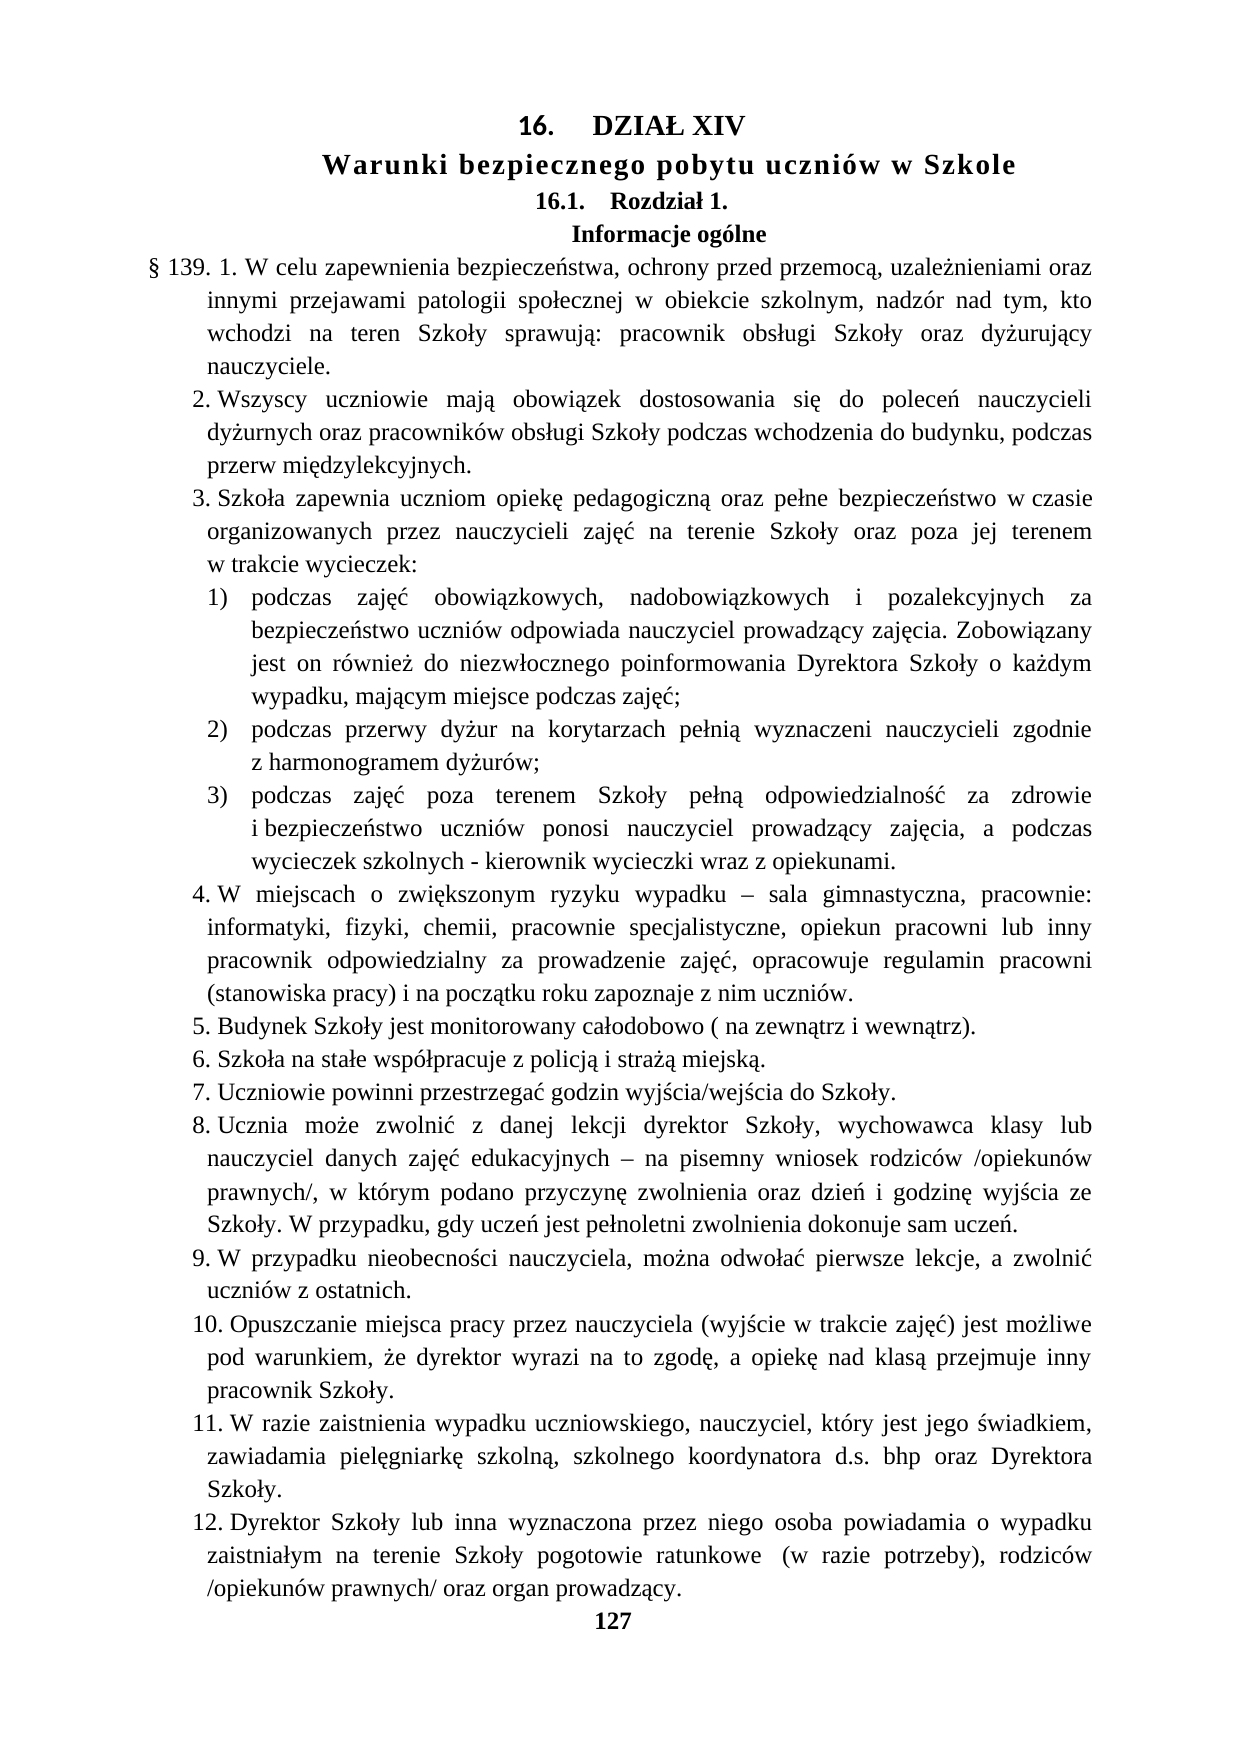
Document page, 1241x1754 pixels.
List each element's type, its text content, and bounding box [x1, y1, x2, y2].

list Dyrektor Szkoły lub inna wyznaczona przez niego osoba powiadamia o wypadku zaistniałym na terenie Szkoły pogotowie ratunkowe (w razie potrzeby), rodziców /opiekunów prawnych/ oraz organ prowadzący. [192, 1507, 1093, 1602]
list Uczniowie powinni przestrzegać godzin wyjścia/wejścia do Szkoły. [192, 1077, 1093, 1106]
text § 139. 1. W celu zapewnienia bezpieczeństwa, ochrony przed przemocą, uzależnieniami oraz innymi przejawami patologii społecznej w obiekcie szkolnym, nadzór nad tym, kto wchodzi na teren Szkoły sprawują: pracownik obsługi Szkoły oraz dyżurujący nauczyciele. [148, 252, 1093, 380]
list Wszyscy uczniowie mają obowiązek dostosowania się do poleceń nauczycieli dyżurnych oraz pracowników obsługi Szkoły podczas wchodzenia do budynku, podczas przerw międzylekcyjnych. [192, 384, 1093, 479]
list podczas zajęć poza terenem Szkoły pełną odpowiedzialność za zdrowie i bezpieczeństwo uczniów ponosi nauczyciel prowadzący zajęcia, a podczas wycieczek szkolnych - kierownik wycieczki wraz z opiekunami. [207, 780, 1093, 875]
list W razie zaistnienia wypadku uczniowskiego, nauczyciel, który jest jego świadkiem, zawiadamia pielęgniarkę szkolną, szkolnego koordynatora d.s. bhp oraz Dyrektora Szkoły. [192, 1408, 1093, 1502]
subtitle Rozdział 1. Informacje ogólne [170, 186, 1093, 248]
list Szkoła na stałe współpracuje z policją i strażą miejską. [192, 1044, 1093, 1073]
list W przypadku nieobecności nauczyciela, można odwołać pierwsze lekcje, a zwolnić uczniów z ostatnich. [192, 1243, 1093, 1304]
list Opuszczanie miejsca pracy przez nauczyciela (wyjście w trakcie zajęć) jest możliwe pod warunkiem, że dyrektor wyrazi na to zgodę, a opiekę nad klasą przejmuje inny pracownik Szkoły. [192, 1309, 1093, 1403]
subtitle DZIAŁ XIV Warunki bezpiecznego pobytu uczniów w Szkole [170, 107, 1093, 181]
list W miejscach o zwiększonym ryzyku wypadku – sala gimnastyczna, pracownie: informatyki, fizyki, chemii, pracownie specjalistyczne, opiekun pracowni lub inny pracownik odpowiedzialny za prowadzenie zajęć, opracowuje regulamin pracowni (stanowiska pracy) i na początku roku zapoznaje z nim uczniów. [192, 879, 1093, 1007]
list Ucznia może zwolnić z danej lekcji dyrektor Szkoły, wychowawca klasy lub nauczyciel danych zajęć edukacyjnych – na pisemny wniosek rodziców /opiekunów prawnych/, w którym podano przyczynę zwolnienia oraz dzień i godzinę wyjścia ze Szkoły. W przypadku, gdy uczeń jest pełnoletni zwolnienia dokonuje sam uczeń. [192, 1111, 1093, 1238]
list Szkoła zapewnia uczniom opiekę pedagogiczną oraz pełne bezpieczeństwo w czasie organizowanych przez nauczycieli zajęć na terenie Szkoły oraz poza jej terenem w trakcie wycieczek: [192, 483, 1093, 578]
list podczas zajęć obowiązkowych, nadobowiązkowych i pozalekcyjnych za bezpieczeństwo uczniów odpowiada nauczyciel prowadzący zajęcia. Zobowiązany jest on również do niezwłocznego poinformowania Dyrektora Szkoły o każdym wypadku, mającym miejsce podczas zajęć; [207, 582, 1093, 710]
list podczas przerwy dyżur na korytarzach pełnią wyznaczeni nauczycieli zgodnie z harmonogramem dyżurów; [207, 714, 1093, 776]
list Budynek Szkoły jest monitorowany całodobowo ( na zewnątrz i wewnątrz). [192, 1011, 1093, 1040]
